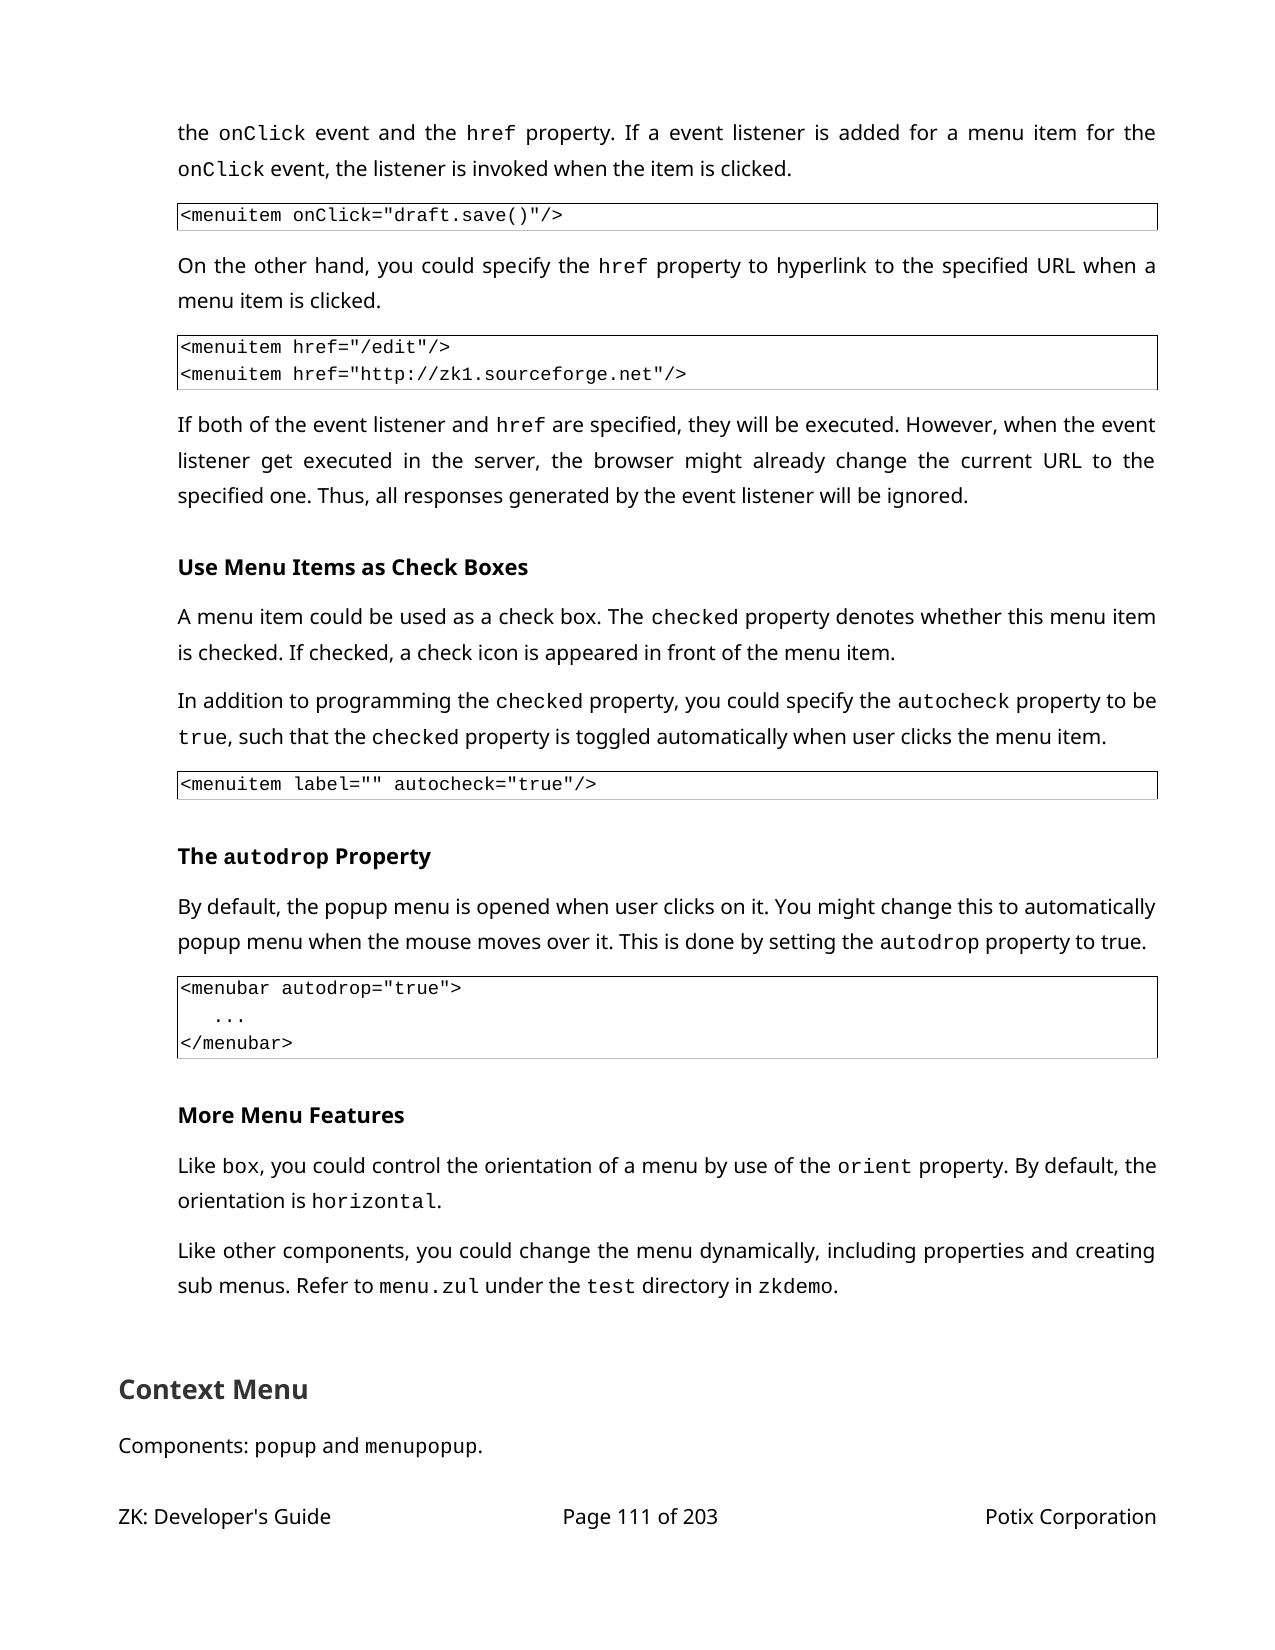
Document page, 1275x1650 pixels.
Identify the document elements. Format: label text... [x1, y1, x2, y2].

subtitle The autodrop Property [177, 841, 1157, 871]
subtitle More Menu Features [177, 1100, 1157, 1130]
subtitle Context Menu [118, 1370, 1157, 1407]
text the onClick event and the href property. If a event listener is added for a menu item for the onClick event, the listener is invoked when the item is clicked. [177, 118, 1157, 182]
text Like box, you could control the orientation of a menu by use of the orient property. By default, the orientation is horizontal. [177, 1151, 1157, 1215]
text <menuitem href="http://zk1.sourceforge.net"/> [178, 362, 1157, 389]
text By default, the popup menu is opened when user clicks on it. You might change this to automatically popup menu when the mouse moves over it. This is done by setting the autodrop property to true. [177, 892, 1157, 956]
subtitle Use Menu Items as Check Boxes [177, 552, 1157, 582]
text ... [178, 1003, 1157, 1028]
text <menuitem onClick="draft.save()"/> [178, 204, 1157, 230]
text If both of the event listener and href are specified, they will be executed. However, when the event listener get executed in the server, the browser might already change the current URL to the specified one. Thus, all responses generated by the event listener will be ignored. [177, 410, 1157, 509]
text </menubar> [178, 1031, 1157, 1058]
text In addition to programming the checked property, you could specify the autocheck property to be true, such that the checked property is toggled automatically when user clicks the menu item. [177, 687, 1157, 751]
text <menuitem label="" autocheck="true"/> [178, 772, 1157, 799]
text Like other components, you could change the menu dynamically, including properties and creating sub menus. Refer to menu.zul under the test directory in zkdemo. [177, 1236, 1157, 1299]
text <menubar autodrop="true"> [178, 977, 1157, 1001]
text Components: popup and menupopup. [118, 1431, 1157, 1459]
text <menuitem href="/edit"/> [178, 336, 1157, 359]
text On the other hand, you could specify the href property to hyperlink to the specified URL when a menu item is clicked. [177, 251, 1157, 314]
text A menu item could be used as a check box. The checked property denotes whether this menu item is checked. If checked, a check icon is appeared in front of the menu item. [177, 602, 1157, 666]
